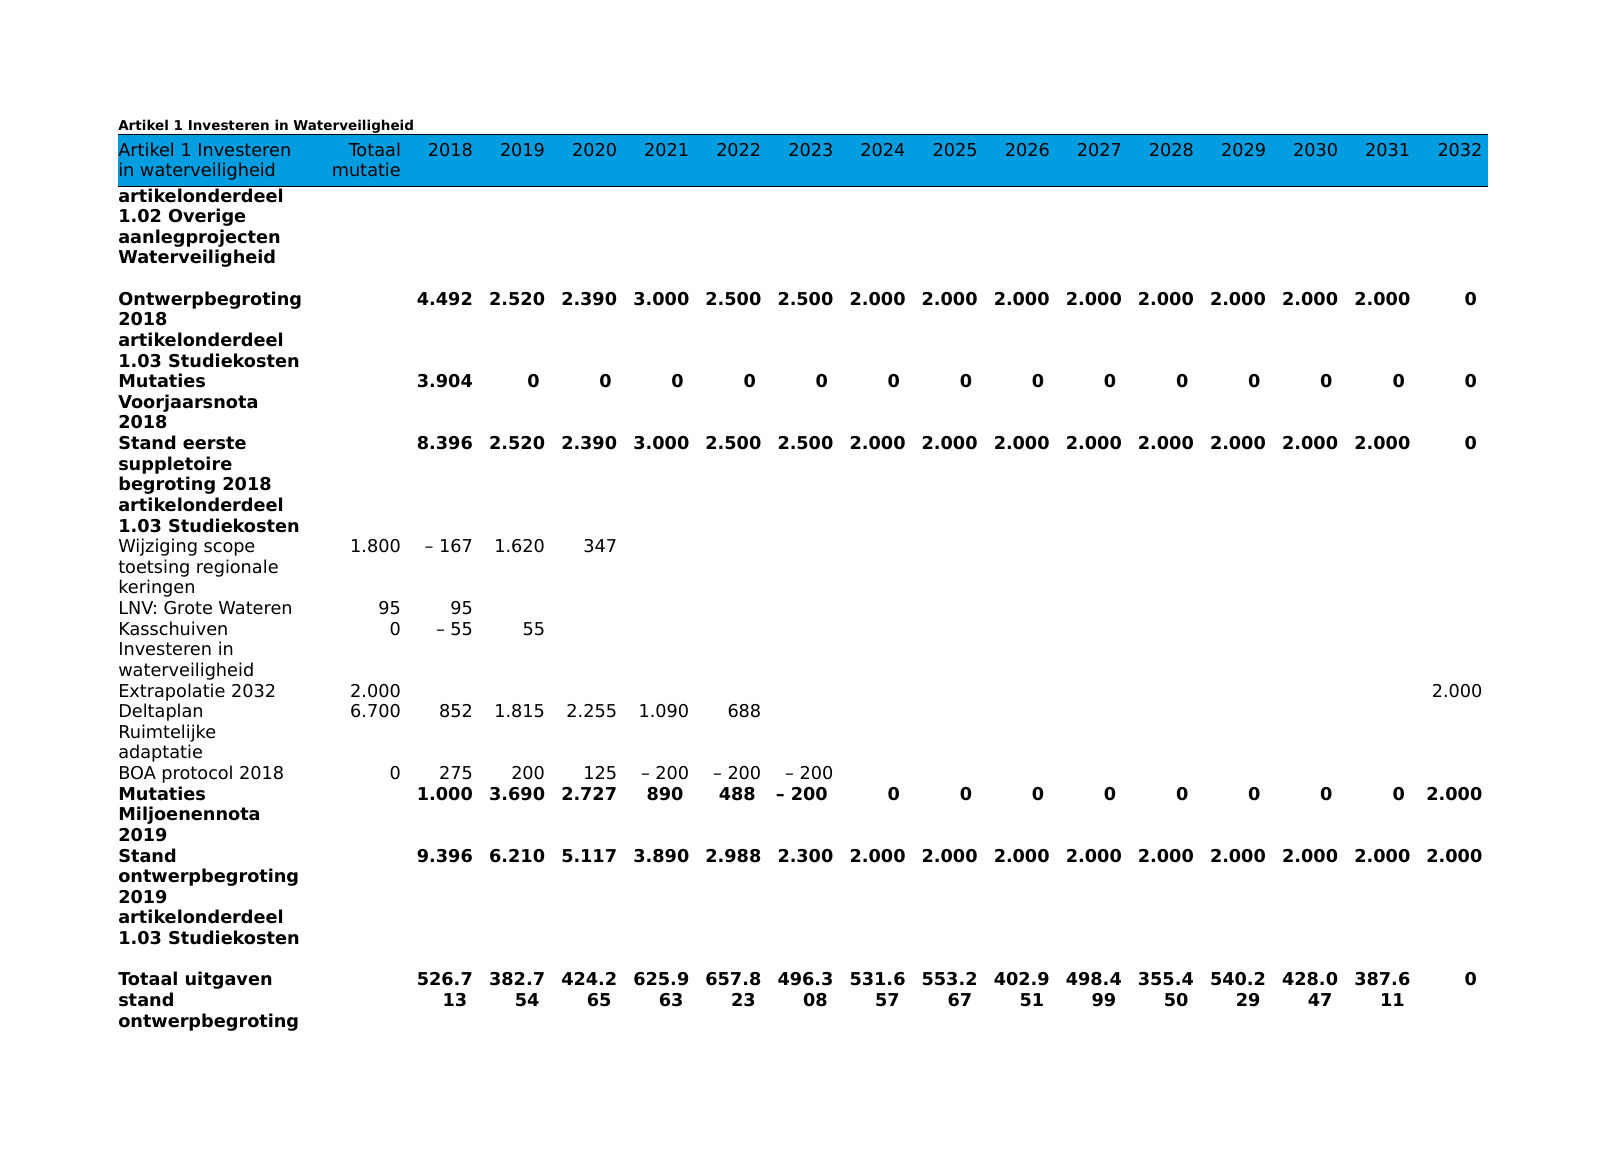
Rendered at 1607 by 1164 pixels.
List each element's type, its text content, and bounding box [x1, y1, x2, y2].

table_cell [767, 536, 839, 598]
table_cell [551, 619, 623, 681]
table_cell 2.390 [551, 289, 623, 371]
table_cell [839, 598, 911, 619]
table_cell [1128, 681, 1199, 701]
table_cell Artikel 1 Investeren in waterveiligheid [118, 135, 303, 186]
table_cell [911, 763, 983, 784]
table_cell 2.500 [767, 433, 839, 536]
table_cell [767, 268, 839, 289]
table_cell [983, 598, 1055, 619]
table_cell 0 [1128, 371, 1199, 433]
table_cell [623, 598, 695, 619]
table_cell [767, 949, 839, 969]
table_cell 2.000 [839, 846, 911, 949]
table_cell [1344, 701, 1416, 763]
table_cell 3.000 [623, 289, 695, 371]
table_cell [839, 701, 911, 763]
table_cell [551, 598, 623, 619]
table_cell [1344, 619, 1416, 681]
table_cell [551, 681, 623, 701]
table_cell 625.963 [623, 969, 695, 1031]
table_cell [1200, 763, 1272, 784]
table_cell 540.229 [1200, 969, 1272, 1031]
table_cell 1.815 [479, 701, 551, 763]
table_cell 2.000 [1344, 289, 1416, 371]
table_cell 2.000 [983, 846, 1055, 949]
table_cell [983, 268, 1055, 289]
table_cell [911, 681, 983, 701]
table_cell [1272, 536, 1344, 598]
table_cell [1272, 701, 1344, 763]
table_cell [118, 949, 303, 969]
table_cell [623, 268, 695, 289]
table_cell [551, 187, 623, 268]
table_cell [695, 268, 767, 289]
table_cell artikelonderdeel 1.02 Overige aanlegprojecten Waterveiligheid [118, 187, 303, 268]
table_cell 1.800 [303, 536, 406, 598]
table_cell 0 [1272, 371, 1344, 433]
table_cell 0 [623, 371, 695, 433]
table_cell 2026 [983, 135, 1055, 186]
table_cell [303, 433, 406, 536]
table_cell 2.000 [1416, 846, 1488, 949]
table_cell 9.396 [406, 846, 478, 949]
table_cell Stand ontwerpbegroting 2019 artikelonderdeel 1.03 Studiekosten [118, 846, 303, 949]
table_cell [1344, 949, 1416, 969]
table_cell [479, 681, 551, 701]
table_cell [767, 619, 839, 681]
table_cell 6.700 [303, 701, 406, 763]
table_cell Mutaties Voorjaarsnota 2018 [118, 371, 303, 433]
table_cell [695, 598, 767, 619]
table_cell [1272, 681, 1344, 701]
table_cell 0 [303, 619, 406, 681]
table_cell 355.450 [1128, 969, 1199, 1031]
table_cell [767, 187, 839, 268]
table_cell 1.000 [406, 784, 478, 846]
table_cell 382.754 [479, 969, 551, 1031]
table_cell 2.000 [1055, 433, 1127, 536]
table_cell 2.520 [479, 289, 551, 371]
table_cell [479, 949, 551, 969]
table_cell 2.500 [695, 433, 767, 536]
table_cell 0 [1055, 371, 1127, 433]
table_cell 2018 [406, 135, 478, 186]
table_cell 2.390 [551, 433, 623, 536]
table_cell 2.000 [1128, 433, 1199, 536]
table_cell [303, 371, 406, 433]
table_cell [1200, 681, 1272, 701]
table_cell 200 [479, 763, 551, 784]
table_cell [551, 268, 623, 289]
table_cell [479, 598, 551, 619]
table_cell 0 [911, 784, 983, 846]
table_cell 0 [1128, 784, 1199, 846]
table_cell 2.000 [1272, 433, 1344, 536]
table_cell [1272, 949, 1344, 969]
table_cell 2.000 [1128, 289, 1199, 371]
table_cell [406, 187, 478, 268]
table_cell 0 [839, 784, 911, 846]
table_cell [911, 598, 983, 619]
table_cell [303, 289, 406, 371]
table_cell [406, 681, 478, 701]
table_cell [551, 949, 623, 969]
table_cell – 200 [695, 763, 767, 784]
table_cell 688 [695, 701, 767, 763]
table_cell 347 [551, 536, 623, 598]
table_cell [911, 949, 983, 969]
table_cell [1128, 949, 1199, 969]
table_cell 428.047 [1272, 969, 1344, 1031]
table_cell [1416, 187, 1488, 268]
table_cell [911, 187, 983, 268]
table_cell – 200 [623, 763, 695, 784]
table_cell [1200, 598, 1272, 619]
table_cell 3.890 [623, 846, 695, 949]
table_cell 0 [1200, 784, 1272, 846]
table_cell 2028 [1128, 135, 1199, 186]
table_cell 2023 [767, 135, 839, 186]
table_cell 2.000 [911, 846, 983, 949]
table_cell [479, 268, 551, 289]
table_cell [303, 969, 406, 1031]
table_cell [911, 268, 983, 289]
table_cell 55 [479, 619, 551, 681]
table_cell Mutaties Miljoenennota 2019 [118, 784, 303, 846]
table_cell [1055, 763, 1127, 784]
table_cell 4.492 [406, 289, 478, 371]
table_cell [1200, 619, 1272, 681]
table_cell 0 [1416, 969, 1488, 1031]
table_cell 2019 [479, 135, 551, 186]
table_cell 0 [551, 371, 623, 433]
table_cell [1344, 268, 1416, 289]
table_cell 2.000 [839, 289, 911, 371]
table_cell 6.210 [479, 846, 551, 949]
table_cell [839, 536, 911, 598]
table_cell [983, 949, 1055, 969]
table_cell [1128, 598, 1199, 619]
table_cell 496.308 [767, 969, 839, 1031]
table_cell [1055, 701, 1127, 763]
table_cell 125 [551, 763, 623, 784]
table_cell 1.090 [623, 701, 695, 763]
table_cell Totaal uitgaven stand ontwerpbegroting [118, 969, 303, 1031]
table_cell 526.713 [406, 969, 478, 1031]
table_cell 2.520 [479, 433, 551, 536]
table_cell [1200, 949, 1272, 969]
table_cell [479, 187, 551, 268]
table_cell [911, 536, 983, 598]
table_cell 5.117 [551, 846, 623, 949]
table_cell 3.904 [406, 371, 478, 433]
table_cell 553.267 [911, 969, 983, 1031]
table_cell [406, 949, 478, 969]
table_cell [1128, 536, 1199, 598]
table_cell 2.000 [1272, 289, 1344, 371]
table_cell – 200 [767, 763, 839, 784]
table_cell 2.000 [1200, 289, 1272, 371]
table_cell [1416, 536, 1488, 598]
table_cell 0 [479, 371, 551, 433]
table_cell 2032 [1416, 135, 1488, 186]
table_cell [1055, 949, 1127, 969]
table_cell Kasschuiven Investeren in waterveiligheid [118, 619, 303, 681]
table_cell 0 [767, 371, 839, 433]
table_cell 2020 [551, 135, 623, 186]
table_cell [406, 268, 478, 289]
table_cell 657.823 [695, 969, 767, 1031]
table_cell [623, 187, 695, 268]
table_cell [118, 268, 303, 289]
table_cell 2.000 [1344, 846, 1416, 949]
table_cell 2.000 [983, 433, 1055, 536]
table_cell Ontwerpbegroting 2018 artikelonderdeel 1.03 Studiekosten [118, 289, 303, 371]
table_cell 0 [1055, 784, 1127, 846]
table_cell 95 [406, 598, 478, 619]
table_cell [1200, 536, 1272, 598]
table_cell 2.000 [303, 681, 406, 701]
table_cell [983, 763, 1055, 784]
table_cell [1272, 268, 1344, 289]
table_cell [983, 536, 1055, 598]
table_cell 2024 [839, 135, 911, 186]
table_cell [623, 949, 695, 969]
table_cell 2.300 [767, 846, 839, 949]
table_cell [983, 187, 1055, 268]
table_cell 275 [406, 763, 478, 784]
table_cell [1128, 187, 1199, 268]
table_cell [839, 763, 911, 784]
table_cell 2.000 [983, 289, 1055, 371]
table_cell [1416, 619, 1488, 681]
table_cell [1416, 701, 1488, 763]
table_cell [767, 598, 839, 619]
table_cell 3.000 [623, 433, 695, 536]
table_cell [1272, 763, 1344, 784]
table_cell 402.951 [983, 969, 1055, 1031]
table_cell 2031 [1344, 135, 1416, 186]
table_cell 0 [1416, 433, 1488, 536]
table_cell [839, 619, 911, 681]
table_cell 2030 [1272, 135, 1344, 186]
table_cell 2.500 [767, 289, 839, 371]
table_cell 2027 [1055, 135, 1127, 186]
table_cell – 200 [767, 784, 839, 846]
table_cell [983, 681, 1055, 701]
table_cell 424.265 [551, 969, 623, 1031]
table_cell [1055, 268, 1127, 289]
table_cell – 167 [406, 536, 478, 598]
table_cell [303, 268, 406, 289]
table_cell [1055, 536, 1127, 598]
table_cell 2.727 [551, 784, 623, 846]
table_cell 2.500 [695, 289, 767, 371]
table_cell [767, 681, 839, 701]
table_cell [1055, 619, 1127, 681]
table_cell 0 [1344, 784, 1416, 846]
table_cell 2022 [695, 135, 767, 186]
table_cell [1055, 187, 1127, 268]
table_cell [303, 784, 406, 846]
table_cell 2.000 [1416, 681, 1488, 701]
table_cell 890 [623, 784, 695, 846]
table_cell [1416, 598, 1488, 619]
table_cell [695, 681, 767, 701]
table_cell [839, 681, 911, 701]
table_cell [1055, 598, 1127, 619]
table_cell [1272, 187, 1344, 268]
table_cell 531.657 [839, 969, 911, 1031]
table_cell [1055, 681, 1127, 701]
table_cell LNV: Grote Wateren [118, 598, 303, 619]
table_cell 2025 [911, 135, 983, 186]
table_cell 2.000 [839, 433, 911, 536]
table_cell [1200, 187, 1272, 268]
table_cell [1344, 598, 1416, 619]
table_cell 0 [983, 371, 1055, 433]
table_cell [911, 701, 983, 763]
table_cell [1344, 681, 1416, 701]
table_cell [623, 619, 695, 681]
table_header Artikel 1 Investeren in Waterveiligheid [118, 118, 1488, 134]
table_cell [1344, 536, 1416, 598]
table_cell 2.000 [1416, 784, 1488, 846]
table_cell [623, 536, 695, 598]
table_cell [1200, 268, 1272, 289]
table_cell 0 [911, 371, 983, 433]
table_cell [1416, 268, 1488, 289]
table_cell 0 [1416, 289, 1488, 371]
table_cell [303, 187, 406, 268]
table_cell [983, 619, 1055, 681]
table_cell Totaal mutatie [303, 135, 406, 186]
table_cell 95 [303, 598, 406, 619]
table_cell 387.611 [1344, 969, 1416, 1031]
table_cell 2.000 [1200, 846, 1272, 949]
table_cell 0 [983, 784, 1055, 846]
table_cell 2.000 [1344, 433, 1416, 536]
table_cell [1272, 598, 1344, 619]
table_cell Stand eerste suppletoire begroting 2018 artikelonderdeel 1.03 Studiekosten [118, 433, 303, 536]
table_cell [623, 681, 695, 701]
table_cell 0 [1416, 371, 1488, 433]
table_cell Wijziging scope toetsing regionale keringen [118, 536, 303, 598]
table_cell 2.255 [551, 701, 623, 763]
table_cell [1128, 268, 1199, 289]
table_cell [983, 701, 1055, 763]
table_cell 2.000 [1128, 846, 1199, 949]
table_cell 2.000 [1272, 846, 1344, 949]
table_cell Deltaplan Ruimtelijke adaptatie [118, 701, 303, 763]
table_cell 2021 [623, 135, 695, 186]
table_cell 488 [695, 784, 767, 846]
table_cell 3.690 [479, 784, 551, 846]
table_cell 0 [695, 371, 767, 433]
table_cell [695, 949, 767, 969]
table_cell 2.988 [695, 846, 767, 949]
table_cell [1416, 763, 1488, 784]
table_cell 8.396 [406, 433, 478, 536]
table_cell 1.620 [479, 536, 551, 598]
table_cell 852 [406, 701, 478, 763]
table_cell [911, 619, 983, 681]
table_cell [839, 949, 911, 969]
table_cell Extrapolatie 2032 [118, 681, 303, 701]
table_cell 498.499 [1055, 969, 1127, 1031]
table_cell [1344, 763, 1416, 784]
table_cell 0 [1344, 371, 1416, 433]
table_cell [767, 701, 839, 763]
table_cell [695, 187, 767, 268]
table_cell [303, 949, 406, 969]
table_cell [1128, 763, 1199, 784]
table_cell [1128, 619, 1199, 681]
table_cell [1272, 619, 1344, 681]
table_cell 0 [1200, 371, 1272, 433]
table_cell BOA protocol 2018 [118, 763, 303, 784]
table_cell 2.000 [1200, 433, 1272, 536]
table_cell 2029 [1200, 135, 1272, 186]
table_cell [695, 619, 767, 681]
table_cell [303, 846, 406, 949]
table_cell 2.000 [911, 433, 983, 536]
table_cell 0 [303, 763, 406, 784]
table_cell 2.000 [1055, 289, 1127, 371]
table_cell [1344, 187, 1416, 268]
table_cell 2.000 [911, 289, 983, 371]
table_cell – 55 [406, 619, 478, 681]
table_cell [1416, 949, 1488, 969]
table_cell [839, 268, 911, 289]
table_cell 0 [1272, 784, 1344, 846]
table_cell [695, 536, 767, 598]
table_cell 0 [839, 371, 911, 433]
table_cell [1128, 701, 1199, 763]
table_cell [1200, 701, 1272, 763]
table_cell [839, 187, 911, 268]
table_cell 2.000 [1055, 846, 1127, 949]
